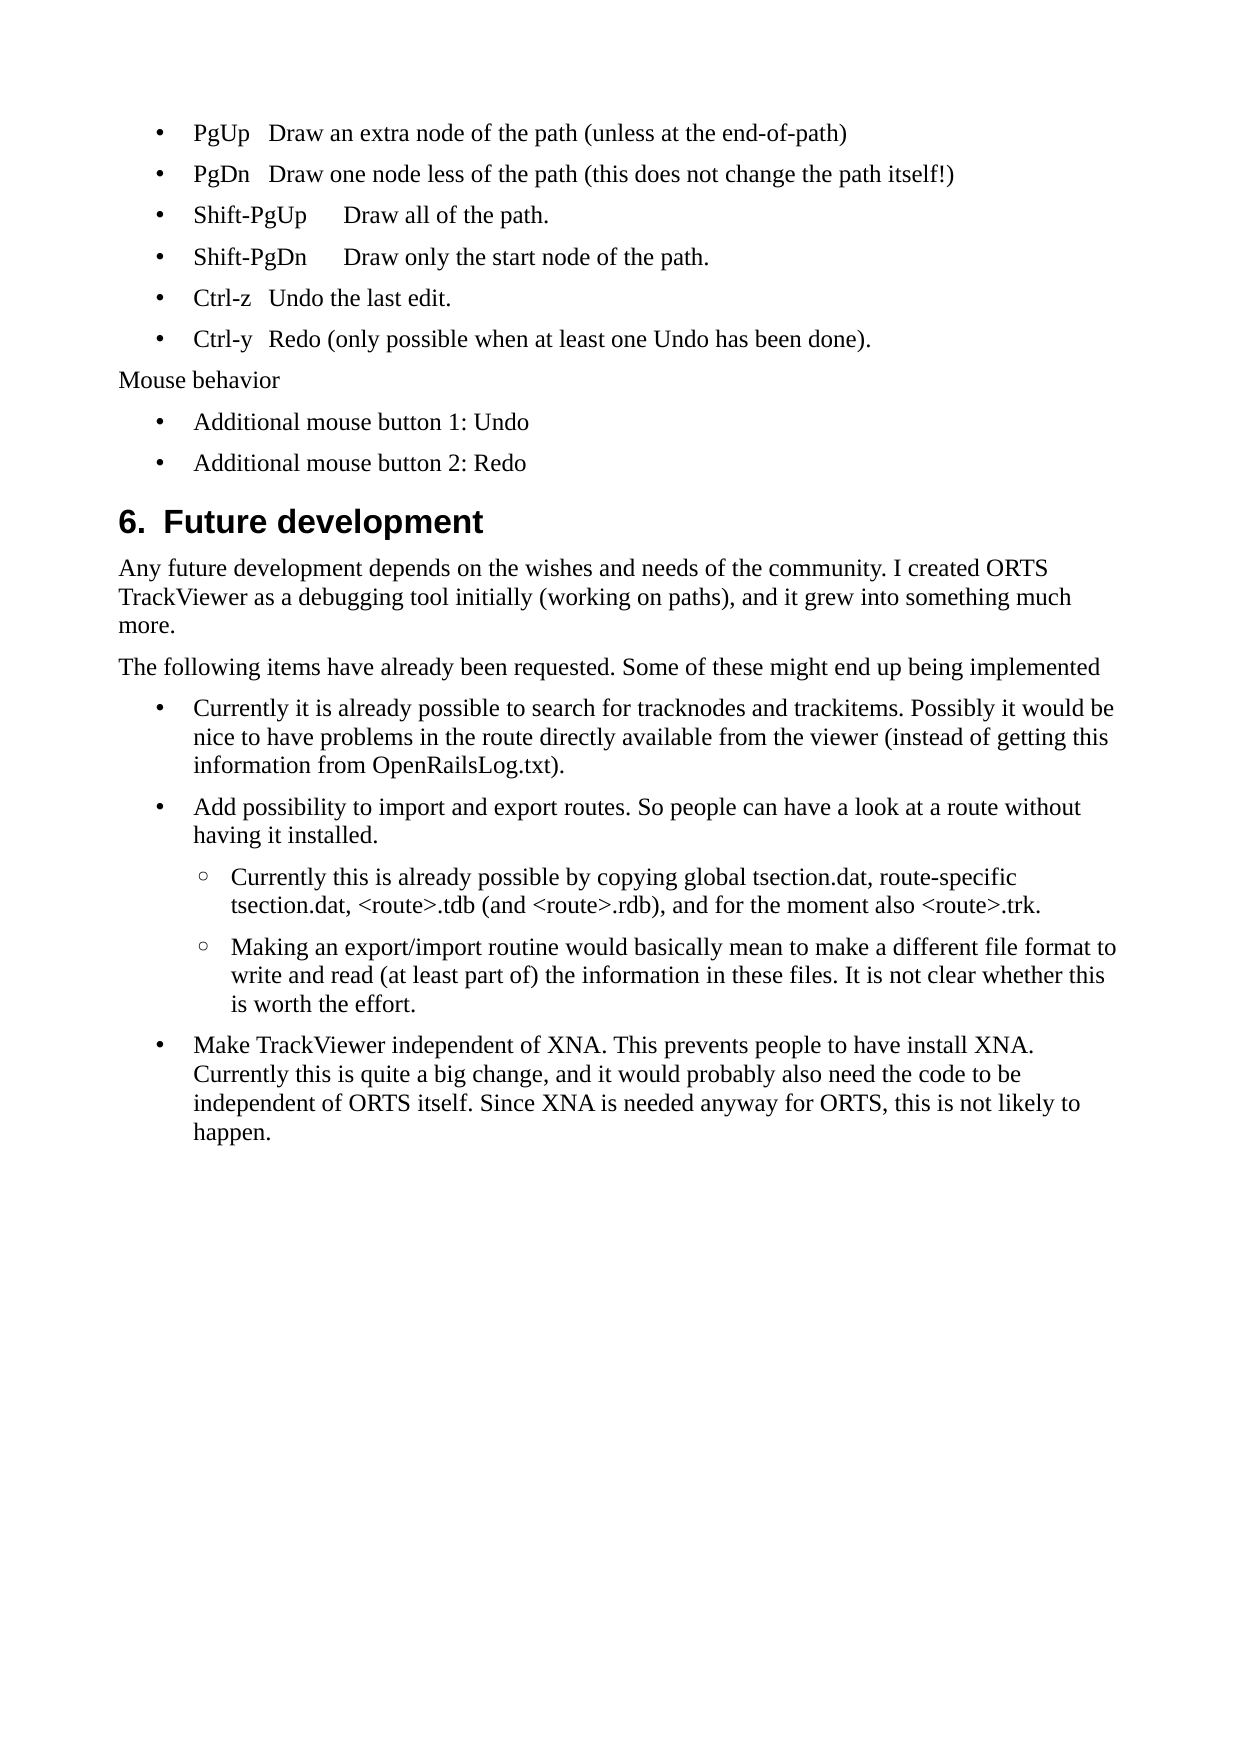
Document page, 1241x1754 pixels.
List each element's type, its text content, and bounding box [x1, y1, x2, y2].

subtitle Future development [118, 502, 1122, 541]
list Add possibility to import and export routes. So people can have a look at a route without having it installed. [156, 792, 1122, 849]
list Ctrl-z Undo the last edit. [156, 283, 1122, 312]
list Currently this is already possible by copying global tsection.dat, route-specific tsection.dat, <route>.tdb (and <route>.rdb), and for the moment also <route>.trk. [193, 862, 1122, 919]
list Shift-PgUp Draw all of the path. [156, 201, 1122, 229]
list Making an export/import routine would basically mean to make a different file format to write and read (at least part of) the information in these files. It is not clear whether this is worth the effort. [193, 932, 1122, 1018]
list Currently it is already possible to search for tracknodes and trackitems. Possibly it would be nice to have problems in the route directly available from the viewer (instead of getting this information from OpenRailsLog.txt). [156, 693, 1122, 779]
list Additional mouse button 2: Redo [156, 448, 1122, 477]
list PgUp Draw an extra node of the path (unless at the end-of-path) [156, 118, 1122, 147]
list Make TrackViewer independent of XNA. This prevents people to have install XNA. Currently this is quite a big change, and it would probably also need the code to be independent of ORTS itself. Since XNA is needed anyway for ORTS, this is not likely to happen. [156, 1031, 1122, 1146]
text The following items have already been requested. Some of these might end up being implemented [118, 652, 1122, 681]
text Mouse behavior [118, 366, 1122, 394]
list Ctrl-y Redo (only possible when at least one Undo has been done). [156, 324, 1122, 353]
list Additional mouse button 1: Undo [156, 407, 1122, 436]
text Any future development depends on the wishes and needs of the community. I created ORTS TrackViewer as a debugging tool initially (working on paths), and it grew into something much more. [118, 553, 1122, 639]
list Shift-PgDn Draw only the start node of the path. [156, 242, 1122, 271]
list PgDn Draw one node less of the path (this does not change the path itself!) [156, 159, 1122, 188]
